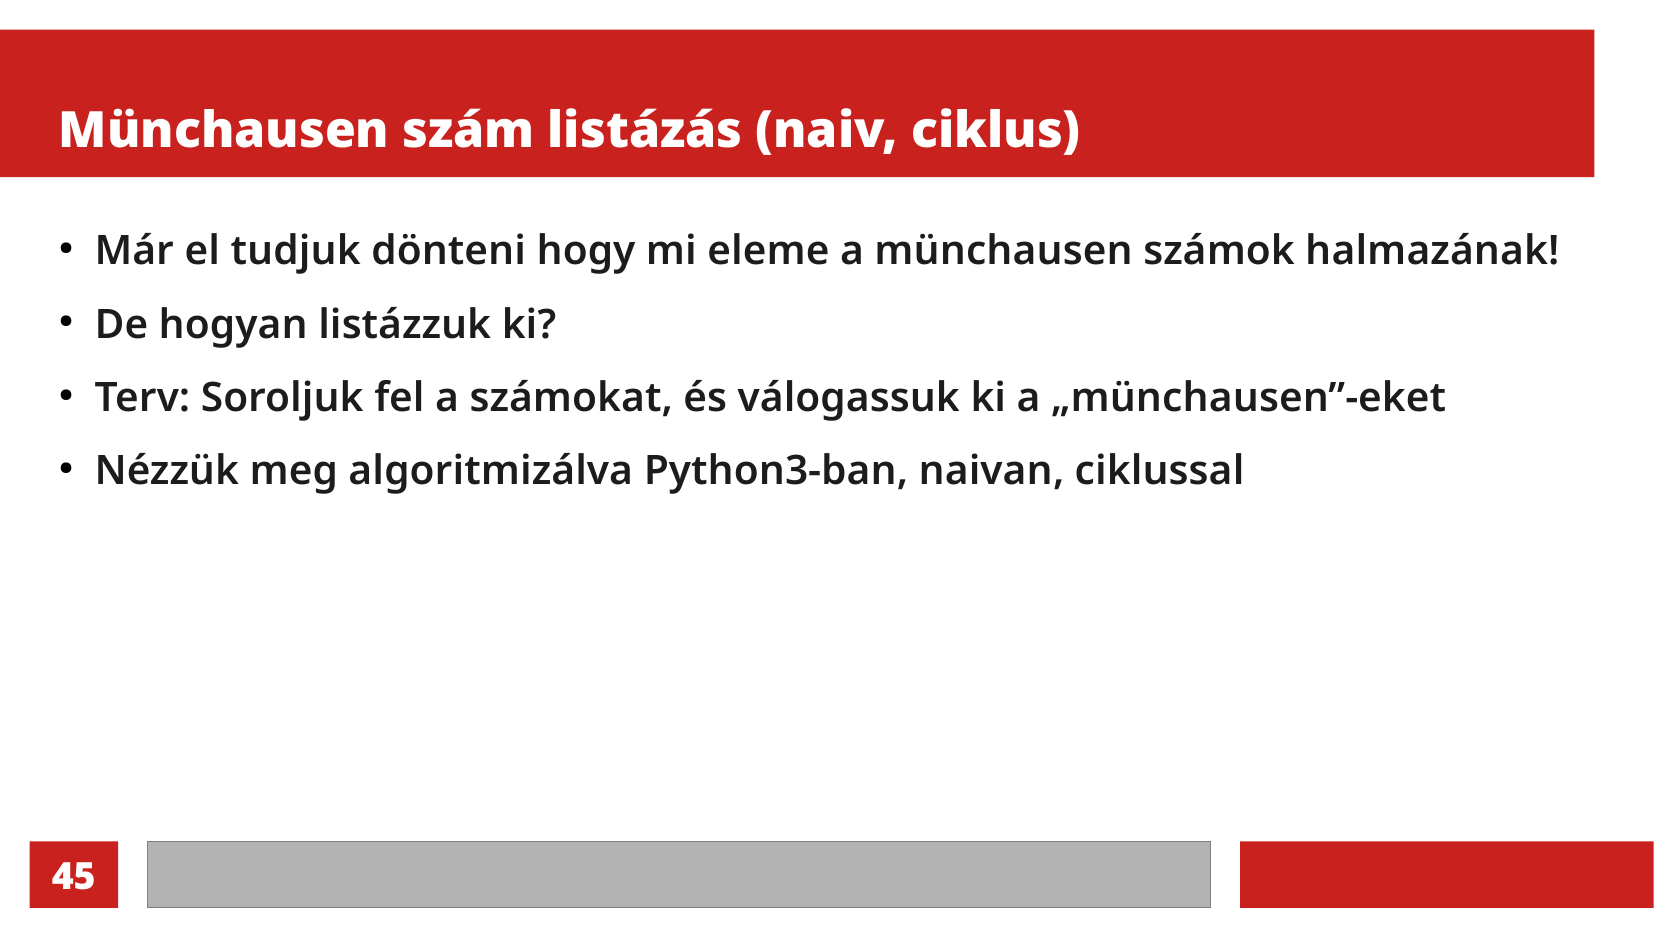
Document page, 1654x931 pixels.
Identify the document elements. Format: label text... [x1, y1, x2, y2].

list Már el tudjuk dönteni hogy mi eleme a münchausen számok halmazának! De hogyan listázzuk ki? Terv: Soroljuk fel a számokat, és válogassuk ki a „münchausen”-eket Nézzük meg algoritmizálva Python3-ban, naivan, ciklussal [59, 221, 1565, 502]
title Münchausen szám listázás (naiv, ciklus) [59, 44, 1595, 163]
